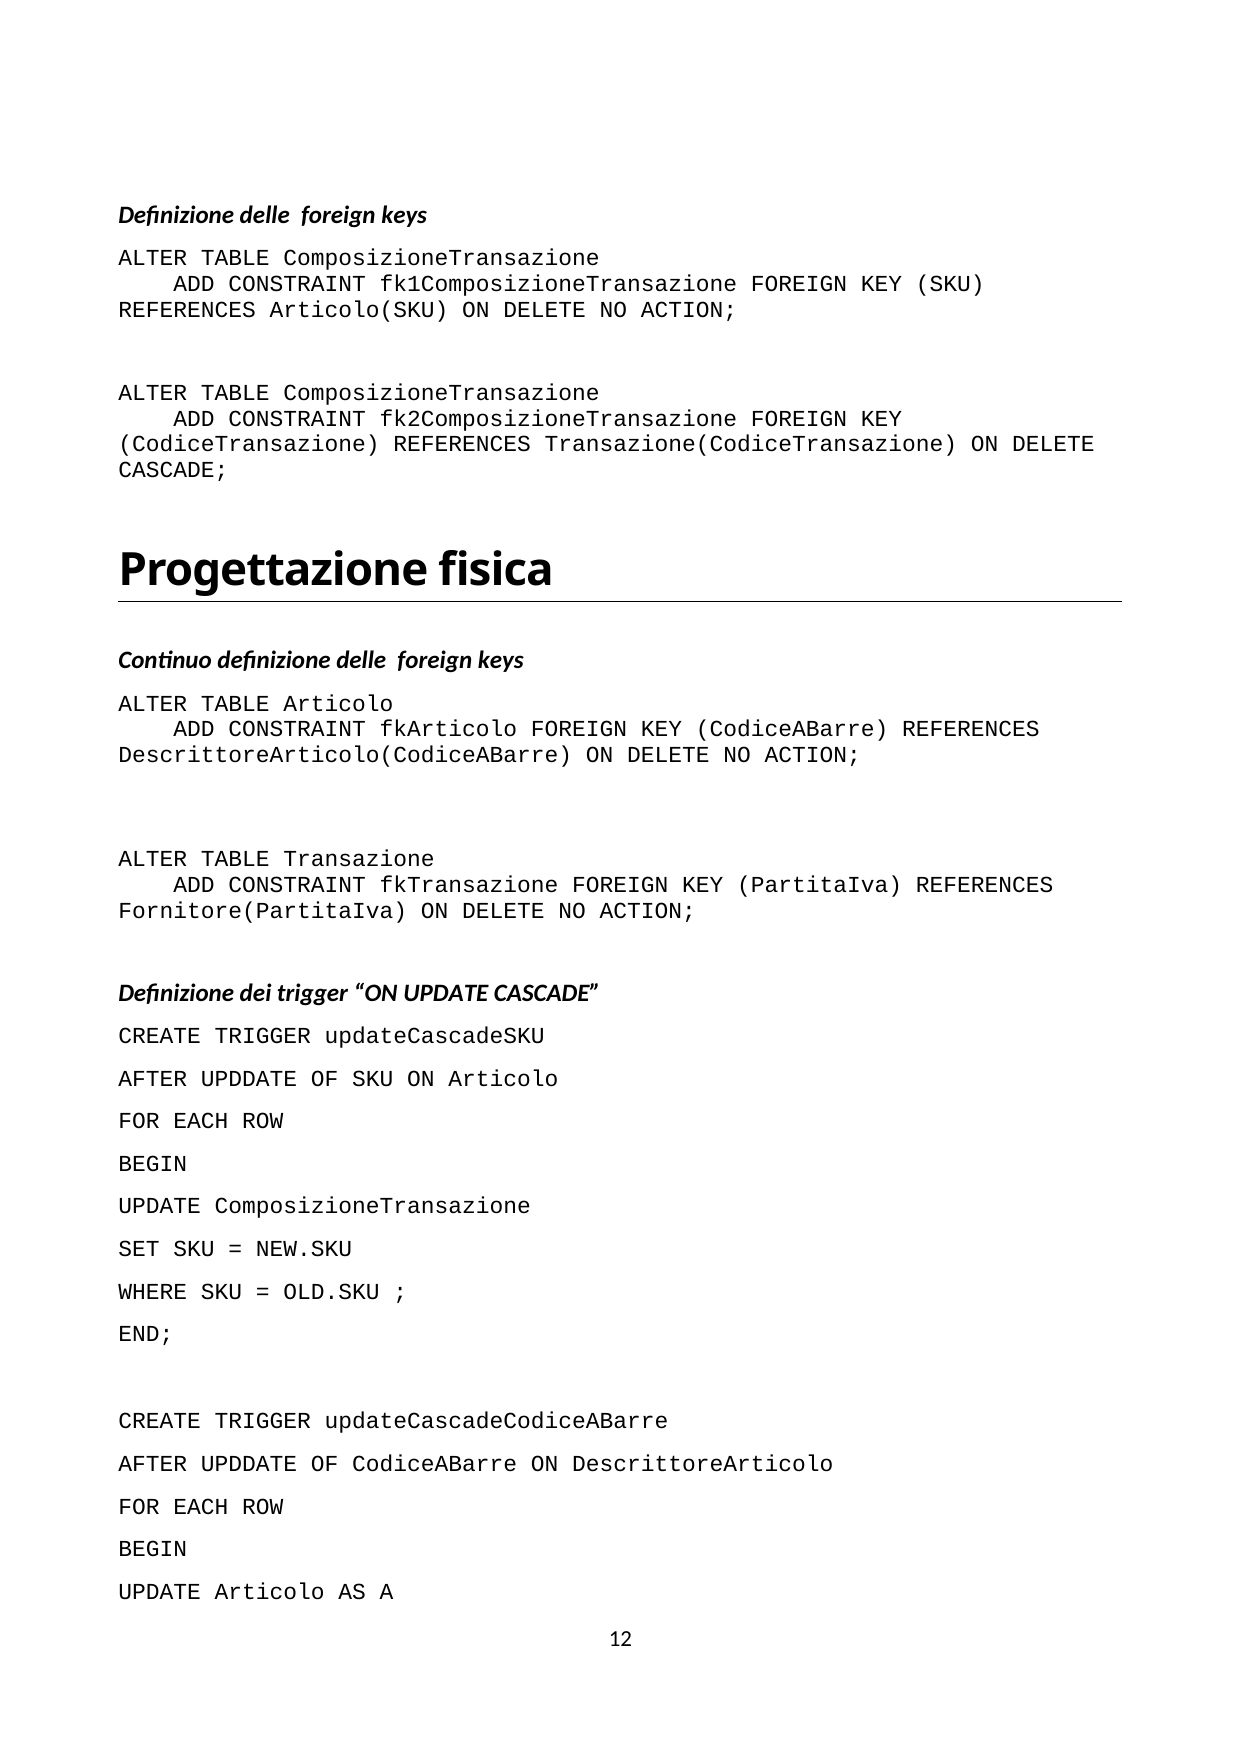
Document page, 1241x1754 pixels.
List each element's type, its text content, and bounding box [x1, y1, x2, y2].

text UPDATE ComposizioneTransazione [118, 1195, 1122, 1221]
text END; [118, 1323, 1122, 1348]
text ALTER TABLE ComposizioneTransazione [118, 247, 1122, 273]
text BEGIN [118, 1538, 1122, 1564]
text BEGIN [118, 1152, 1122, 1178]
text Definizione dei trigger “ON UPDATE CASCADE” [118, 977, 1122, 1008]
text FOR EACH ROW [118, 1495, 1122, 1521]
text ADD CONSTRAINT fkArticolo FOREIGN KEY (CodiceABarre) REFERENCES DescrittoreArticolo(CodiceABarre) ON DELETE NO ACTION; [118, 718, 1122, 770]
text SET SKU = NEW.SKU [118, 1237, 1122, 1263]
text AFTER UPDDATE OF CodiceABarre ON DescrittoreArticolo [118, 1452, 1122, 1478]
text CREATE TRIGGER updateCascadeSKU [118, 1024, 1122, 1050]
text UPDATE Articolo AS A [118, 1580, 1122, 1606]
text ADD CONSTRAINT fkTransazione FOREIGN KEY (PartitaIva) REFERENCES Fornitore(PartitaIva) ON DELETE NO ACTION; [118, 873, 1122, 925]
text Definizione delle foreign keys [118, 199, 1122, 230]
text ALTER TABLE ComposizioneTransazione [118, 381, 1122, 407]
text FOR EACH ROW [118, 1109, 1122, 1136]
text ADD CONSTRAINT fk1ComposizioneTransazione FOREIGN KEY (SKU) REFERENCES Articolo(SKU) ON DELETE NO ACTION; [118, 273, 1122, 324]
text ALTER TABLE Transazione [118, 847, 1122, 873]
text CREATE TRIGGER updateCascadeCodiceABarre [118, 1410, 1122, 1436]
text Continuo definizione delle foreign keys [118, 645, 1122, 675]
text WHERE SKU = OLD.SKU ; [118, 1280, 1122, 1306]
text AFTER UPDDATE OF SKU ON Articolo [118, 1067, 1122, 1093]
text ADD CONSTRAINT fk2ComposizioneTransazione FOREIGN KEY (CodiceTransazione) REFERENCES Transazione(CodiceTransazione) ON DELETE CASCADE; [118, 407, 1122, 485]
title Progettazione fisica [118, 537, 1122, 601]
text ALTER TABLE Articolo [118, 692, 1122, 718]
